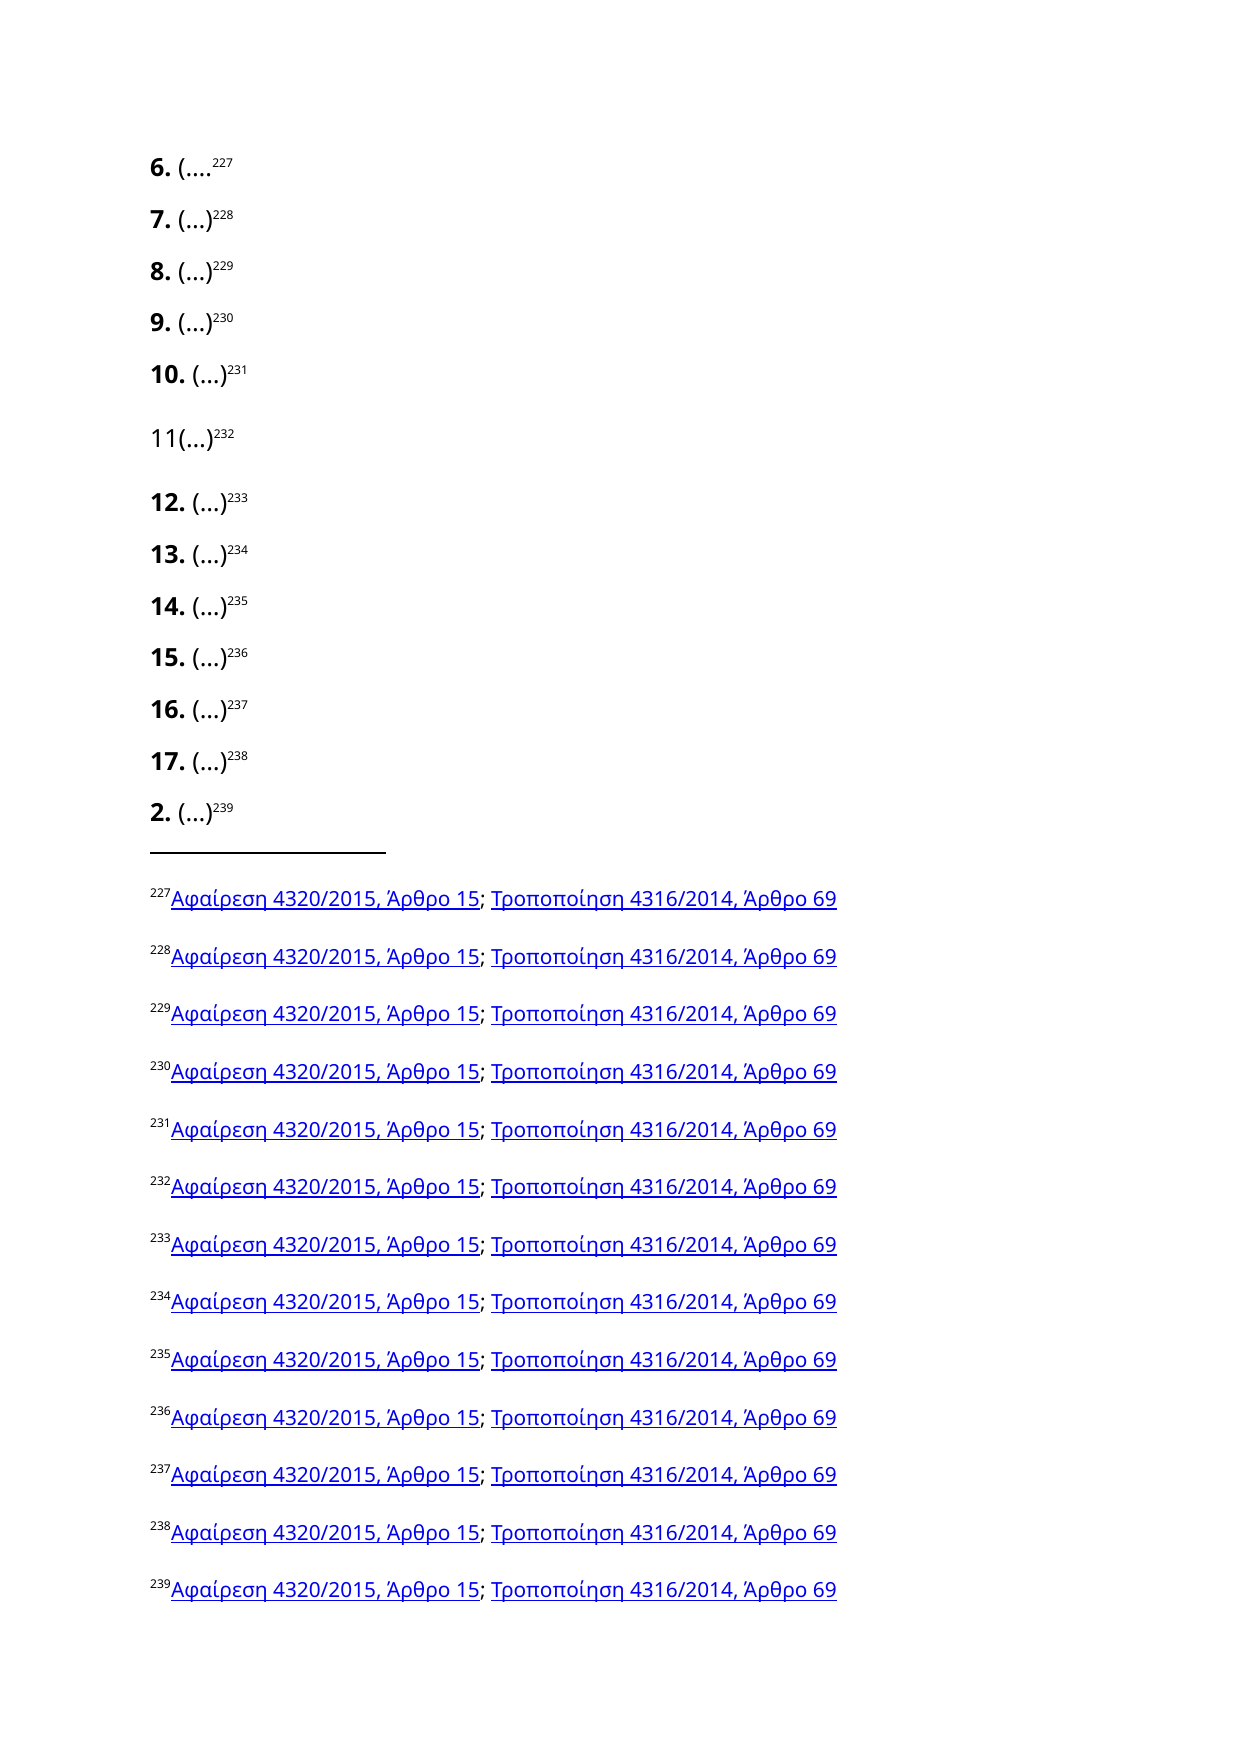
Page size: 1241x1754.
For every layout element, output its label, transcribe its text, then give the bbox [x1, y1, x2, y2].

text Αφαίρεση 4320/2015, Άρθρο 15; Τροποποίηση 4316/2014, Άρθρο 69 [150, 1518, 1090, 1546]
text Αφαίρεση 4320/2015, Άρθρο 15; Τροποποίηση 4316/2014, Άρθρο 69 [150, 942, 1090, 970]
text 10. (…) [150, 357, 1090, 391]
text Αφαίρεση 4320/2015, Άρθρο 15; Τροποποίηση 4316/2014, Άρθρο 69 [150, 1057, 1090, 1086]
text 16. (…) [150, 692, 1090, 726]
text Αφαίρεση 4320/2015, Άρθρο 15; Τροποποίηση 4316/2014, Άρθρο 69 [150, 1230, 1090, 1258]
text Αφαίρεση 4320/2015, Άρθρο 15; Τροποποίηση 4316/2014, Άρθρο 69 [150, 1287, 1090, 1316]
text Αφαίρεση 4320/2015, Άρθρο 15; Τροποποίηση 4316/2014, Άρθρο 69 [150, 1115, 1090, 1143]
text 9. (…) [150, 305, 1090, 339]
text 6. (…. [150, 150, 1090, 184]
text 14. (…) [150, 588, 1090, 622]
text Αφαίρεση 4320/2015, Άρθρο 15; Τροποποίηση 4316/2014, Άρθρο 69 [150, 1460, 1090, 1489]
text Αφαίρεση 4320/2015, Άρθρο 15; Τροποποίηση 4316/2014, Άρθρο 69 [150, 999, 1090, 1028]
text 11(…) [150, 421, 1090, 455]
text Αφαίρεση 4320/2015, Άρθρο 15; Τροποποίηση 4316/2014, Άρθρο 69 [150, 1576, 1090, 1604]
text Αφαίρεση 4320/2015, Άρθρο 15; Τροποποίηση 4316/2014, Άρθρο 69 [150, 1345, 1090, 1373]
text Αφαίρεση 4320/2015, Άρθρο 15; Τροποποίηση 4316/2014, Άρθρο 69 [150, 1403, 1090, 1431]
text Αφαίρεση 4320/2015, Άρθρο 15; Τροποποίηση 4316/2014, Άρθρο 69 [150, 1172, 1090, 1201]
text 7. (…) [150, 202, 1090, 236]
text 8. (…) [150, 253, 1090, 287]
text 12. (…) [150, 485, 1090, 519]
text 13. (…) [150, 537, 1090, 571]
text 15. (…) [150, 640, 1090, 674]
text Αφαίρεση 4320/2015, Άρθρο 15; Τροποποίηση 4316/2014, Άρθρο 69 [150, 884, 1090, 913]
text 2. (…) [150, 795, 1090, 829]
text 17. (…) [150, 743, 1090, 777]
